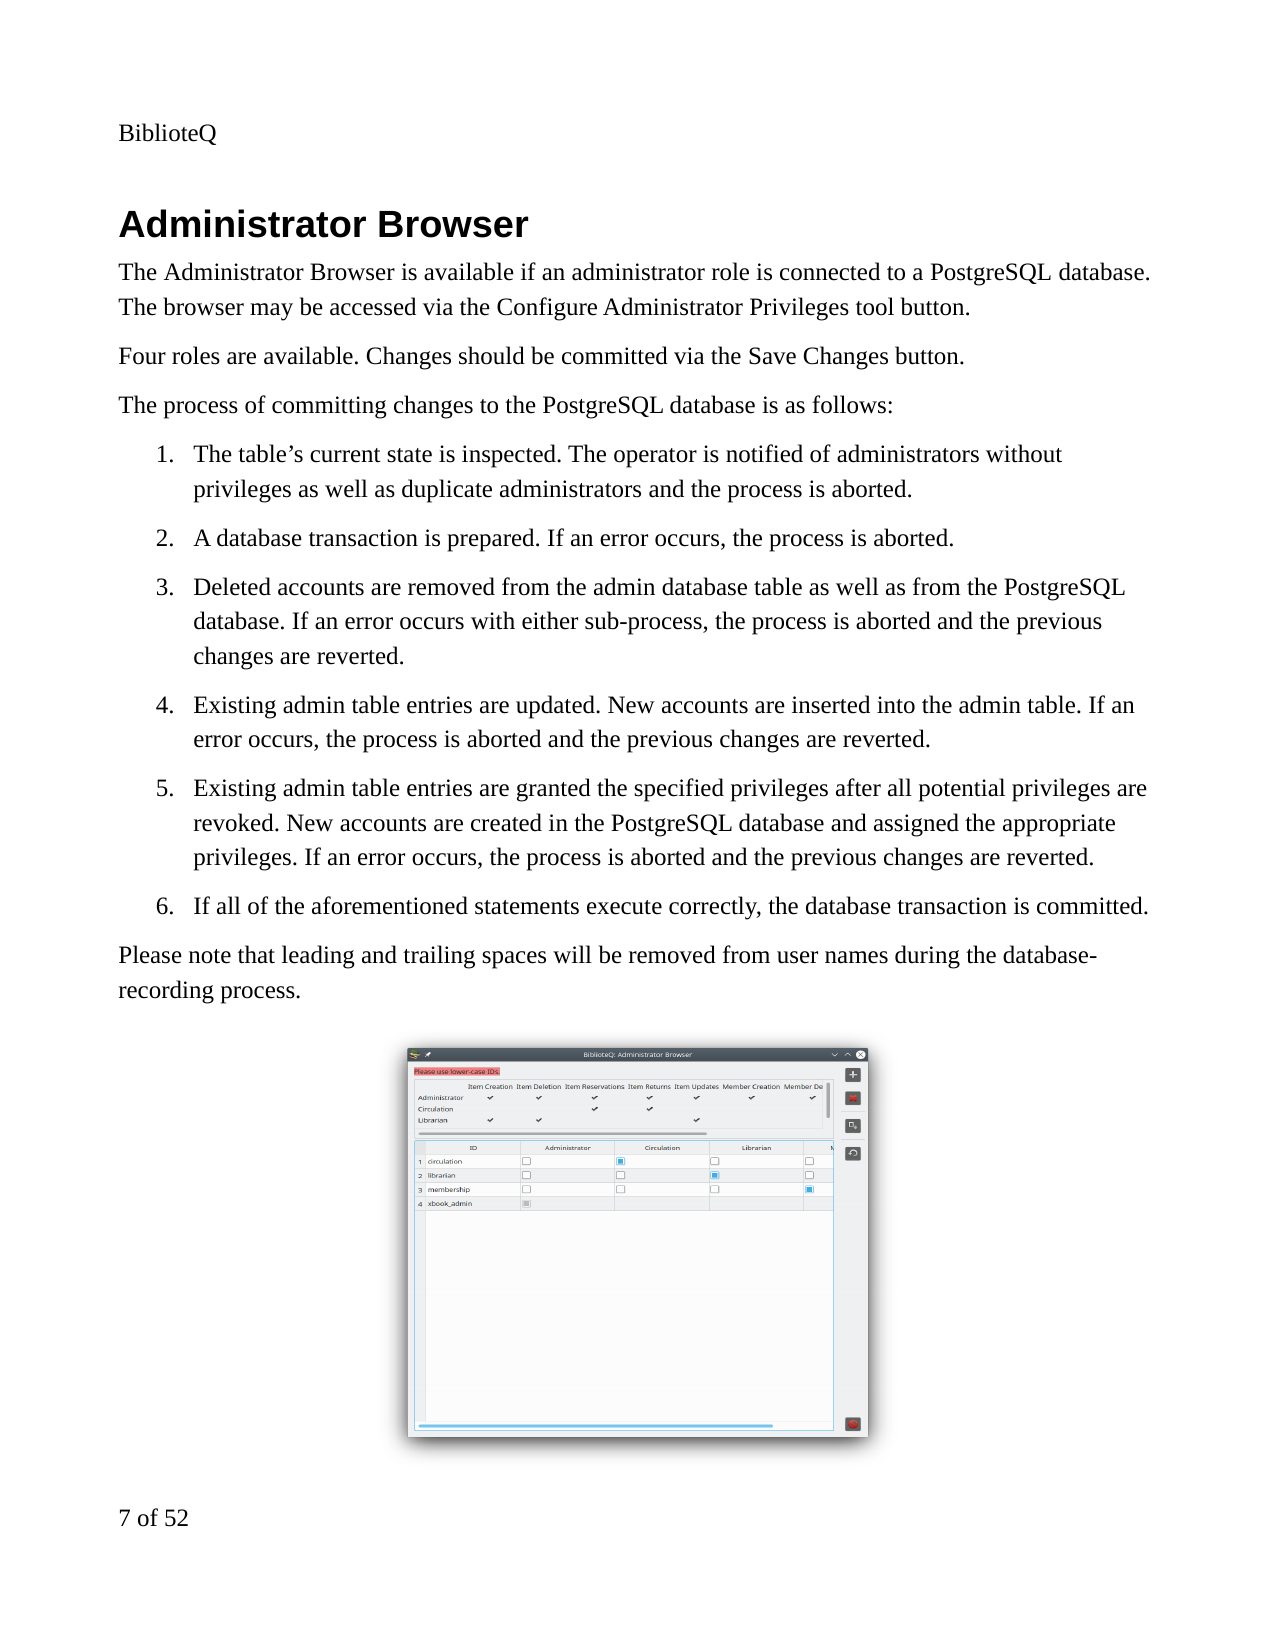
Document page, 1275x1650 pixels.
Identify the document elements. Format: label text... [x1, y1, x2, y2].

list If all of the aforementioned statements execute correctly, the database transaction is committed. [156, 891, 1157, 920]
text The Administrator Browser is available if an administrator role is connected to a PostgreSQL database. The browser may be accessed via the Configure Administrator Privileges tool button. [118, 257, 1157, 321]
text The process of committing changes to the PostgreSQL database is as follows: [118, 390, 1157, 419]
subtitle Administrator Browser [118, 201, 1157, 245]
picture [372, 1023, 903, 1473]
text Four roles are available. Changes should be committed via the Save Changes button. [118, 341, 1157, 370]
text Please note that leading and trailing spaces will be removed from user names during the database-recording process. [118, 940, 1157, 1004]
list Existing admin table entries are updated. New accounts are inserted into the admin table. If an error occurs, the process is aborted and the previous changes are reverted. [156, 690, 1157, 753]
list A database transaction is prepared. If an error occurs, the process is aborted. [156, 523, 1157, 551]
list The table’s current state is inspected. The operator is notified of administrators without privileges as well as duplicate administrators and the process is aborted. [156, 439, 1157, 502]
list Deleted accounts are removed from the admin database table as well as from the PostgreSQL database. If an error occurs with either sub-process, the process is aborted and the previous changes are reverted. [156, 572, 1157, 669]
list Existing admin table entries are granted the specified privileges after all potential privileges are revoked. New accounts are created in the PostgreSQL database and assigned the appropriate privileges. If an error occurs, the process is aborted and the previous changes are reverted. [156, 773, 1157, 871]
